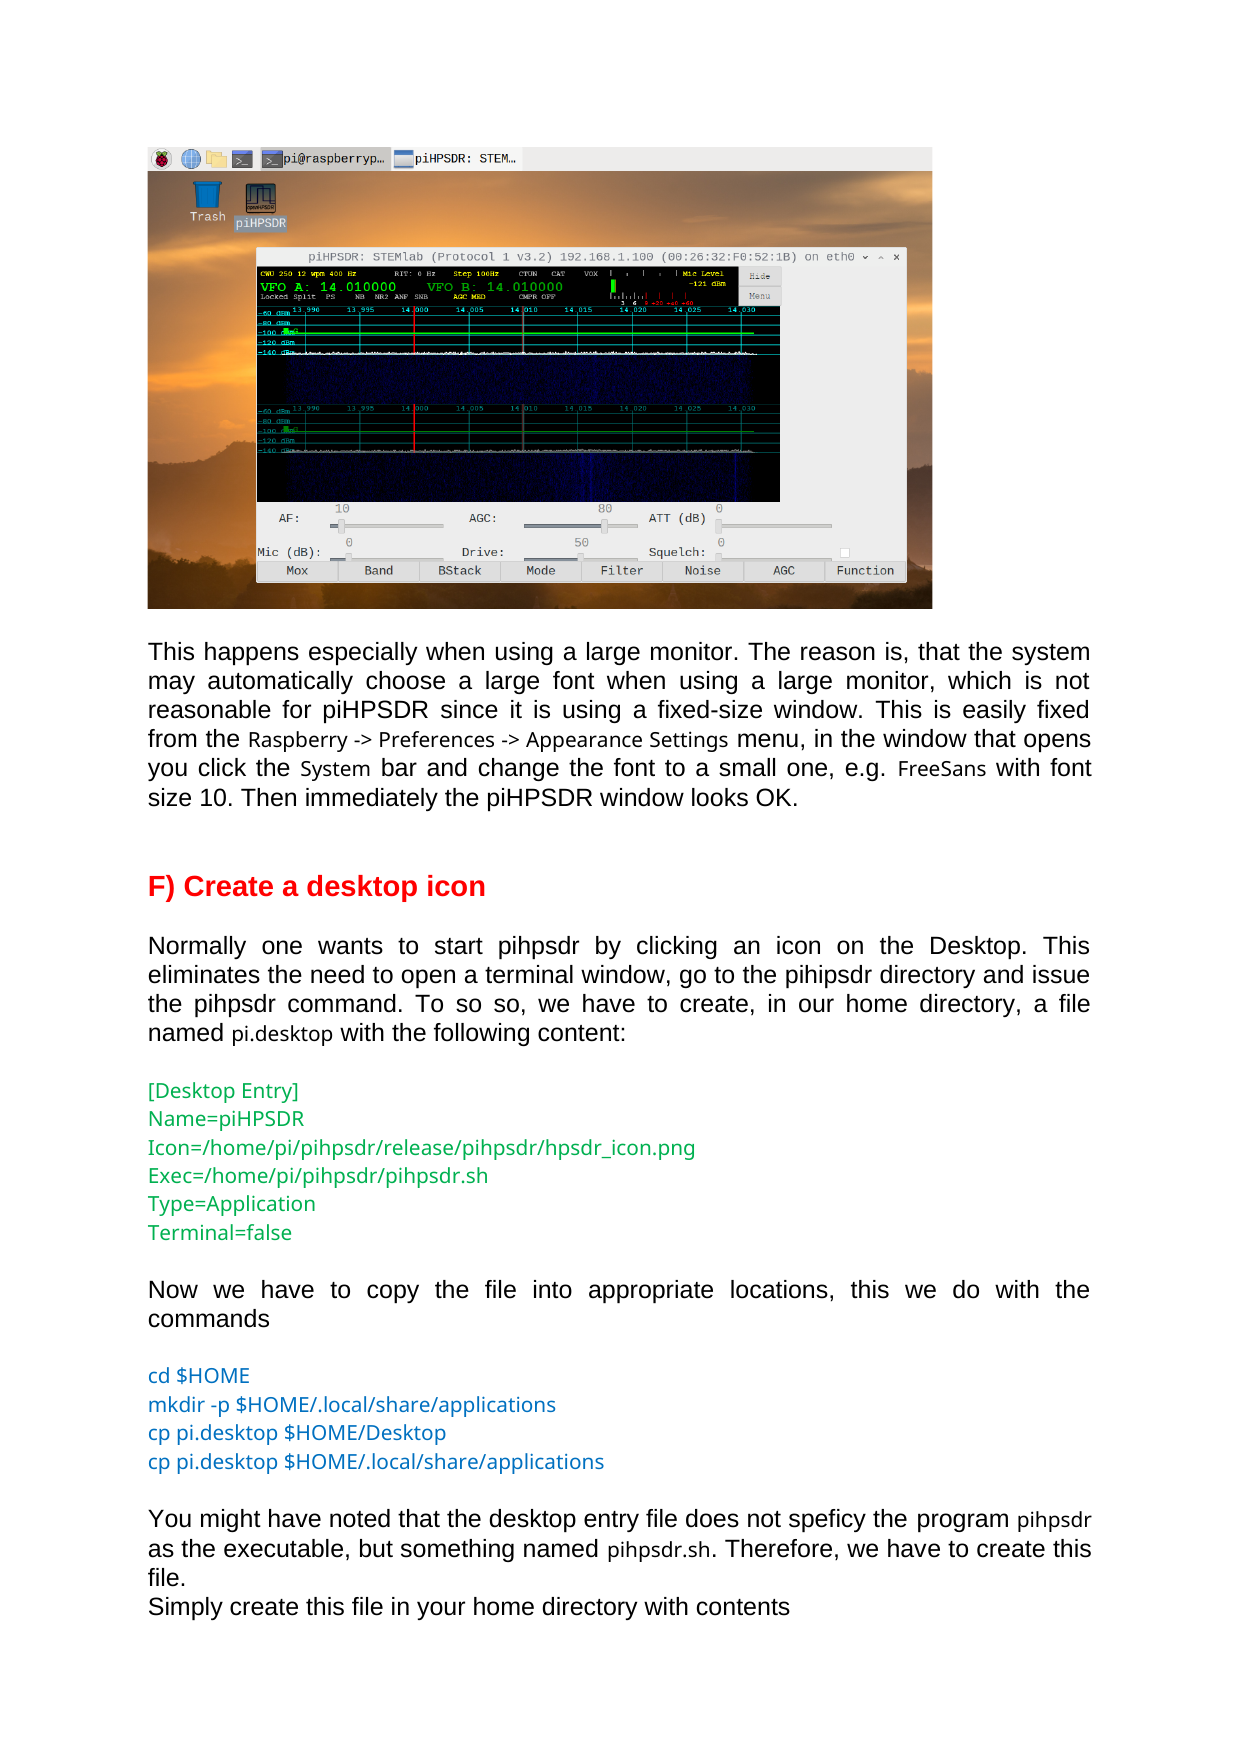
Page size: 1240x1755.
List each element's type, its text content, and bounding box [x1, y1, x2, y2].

text cp pi.desktop $HOME/Desktop [148, 1418, 1092, 1447]
text You might have noted that the desktop entry file does not speficy the program pihpsdr as the executable, but something named pihpsdr.sh. Therefore, we have to create this file. [148, 1504, 1092, 1592]
text cd $HOME [148, 1361, 1092, 1390]
text [Desktop Entry] [148, 1076, 1092, 1104]
text mkdir -p $HOME/.local/share/applications [148, 1390, 1092, 1418]
text Icon=/home/pi/pihpsdr/release/pihpsdr/hpsdr_icon.png [148, 1133, 1092, 1161]
text Name=piHPSDR [148, 1104, 1092, 1133]
text This happens especially when using a large monitor. The reason is, that the system may automatically choose a large font when using a large monitor, which is not reasonable for piHPSDR since it is using a fixed-size window. This is easily fixed from the Raspberry -> Preferences -> Appearance Settings menu, in the window that opens you click the System bar and change the font to a small one, e.g. FreeSans with font size 10. Then immediately the piHPSDR window looks OK. [148, 637, 1092, 811]
text Normally one wants to start pihpsdr by clicking an icon on the Desktop. This eliminates the need to open a terminal window, go to the pihipsdr directory and issue the pihpsdr command. To so so, we have to create, in our home directory, a file named pi.desktop with the following content: [148, 931, 1092, 1047]
text Exec=/home/pi/pihpsdr/pihpsdr.sh [148, 1161, 1092, 1189]
text F) Create a desktop icon [148, 869, 1092, 902]
text Terminal=false [148, 1218, 1092, 1246]
text Simply create this file in your home directory with contents [148, 1592, 1092, 1621]
text cp pi.desktop $HOME/.local/share/applications [148, 1447, 1092, 1475]
text Type=Application [148, 1189, 1092, 1218]
text Now we have to copy the file into appropriate locations, this we do with the commands [148, 1275, 1092, 1333]
